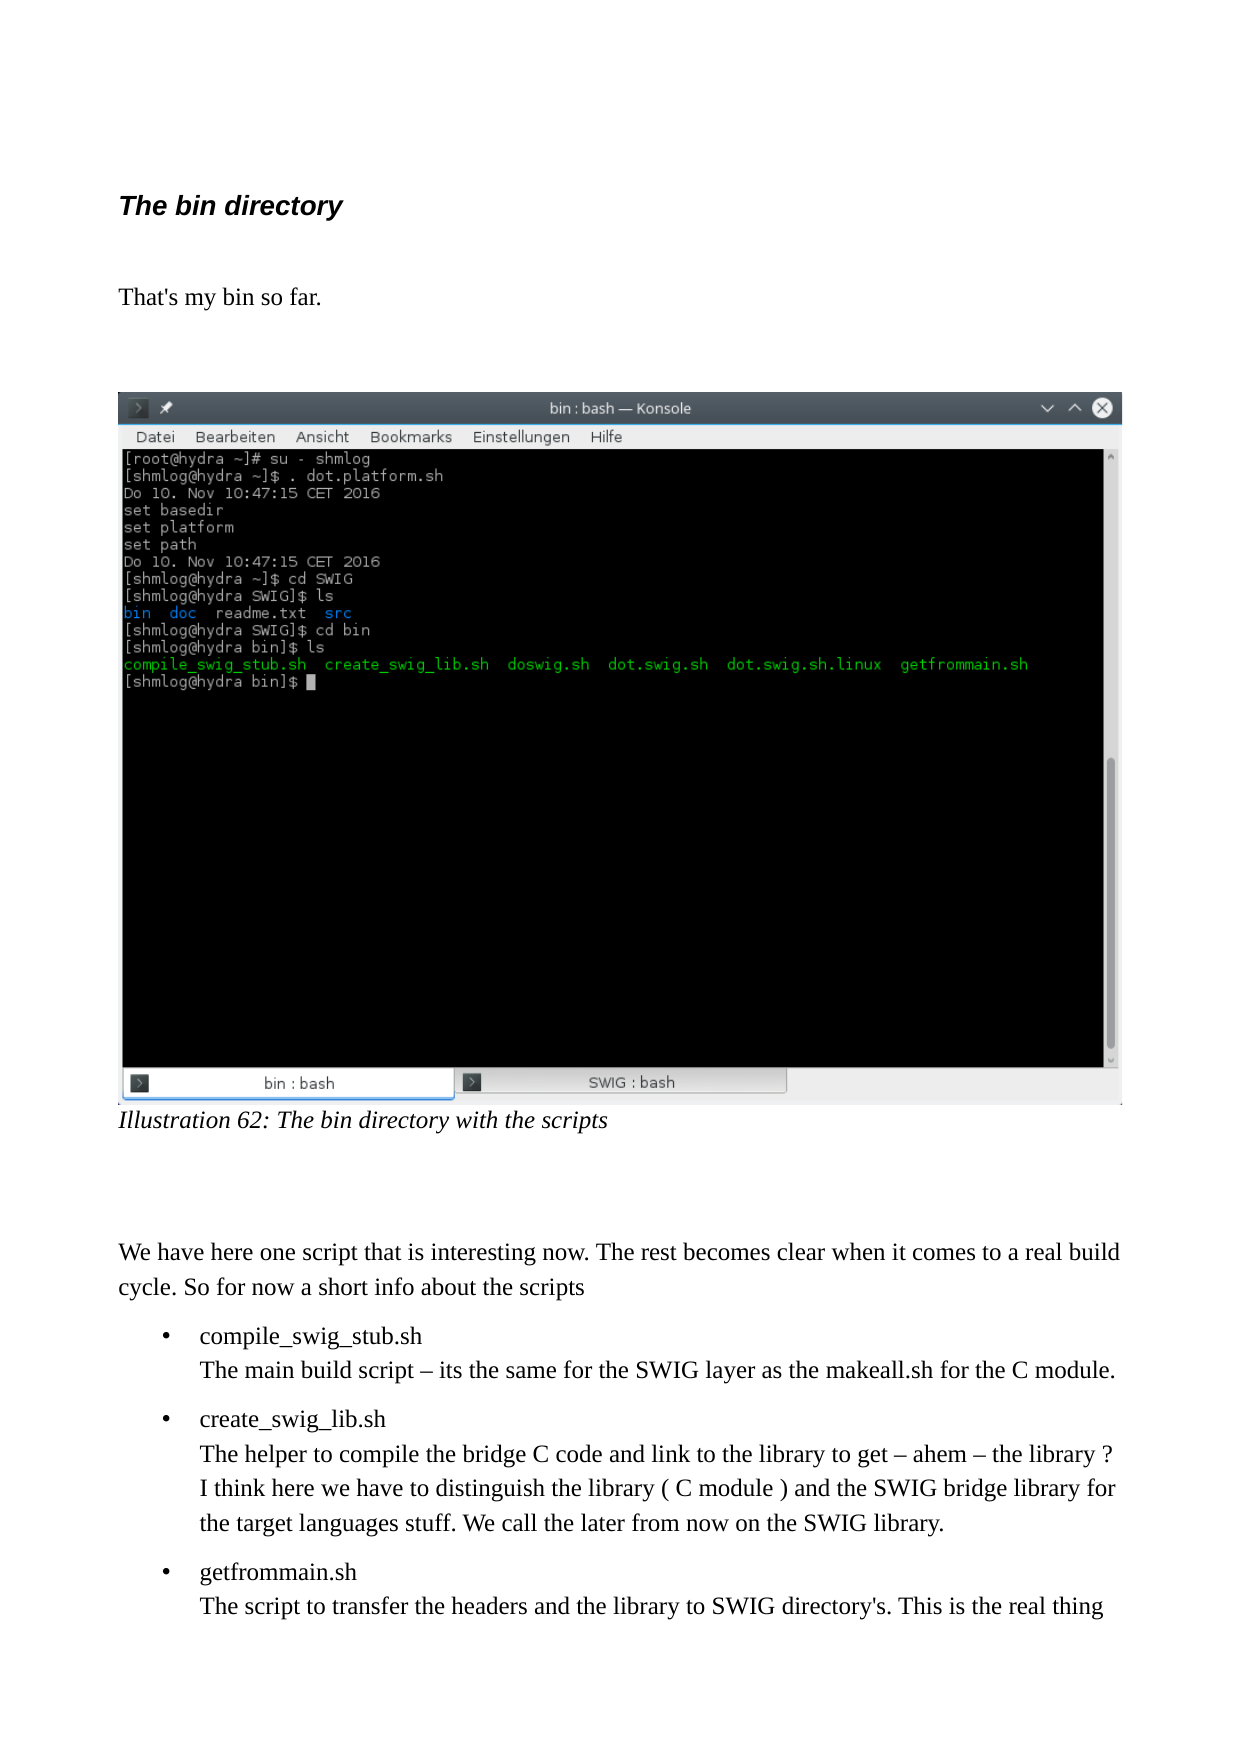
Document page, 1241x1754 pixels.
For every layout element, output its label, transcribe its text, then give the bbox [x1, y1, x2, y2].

list create_swig_lib.sh The helper to compile the bridge C code and link to the library to get – ahem – the library ? I think here we have to distinguish the library ( C module ) and the SWIG bridge library for the target languages stuff. We call the later from now on the SWIG library. [162, 1404, 1122, 1537]
text Illustration 62: The bin directory with the scripts [118, 1105, 1122, 1133]
text That's my bin so far. [118, 282, 1122, 311]
list compile_swig_stub.sh The main build script – its the same for the SWIG layer as the makeall.sh for the C module. [162, 1321, 1122, 1384]
subtitle The bin directory [118, 189, 1122, 221]
text We have here one script that is interesting now. The rest becomes clear when it comes to a real build cycle. So for now a short info about the scripts [118, 1237, 1122, 1301]
picture [118, 392, 1123, 1105]
list getfrommain.sh The script to transfer the headers and the library to SWIG directory's. This is the real thing [162, 1557, 1122, 1620]
